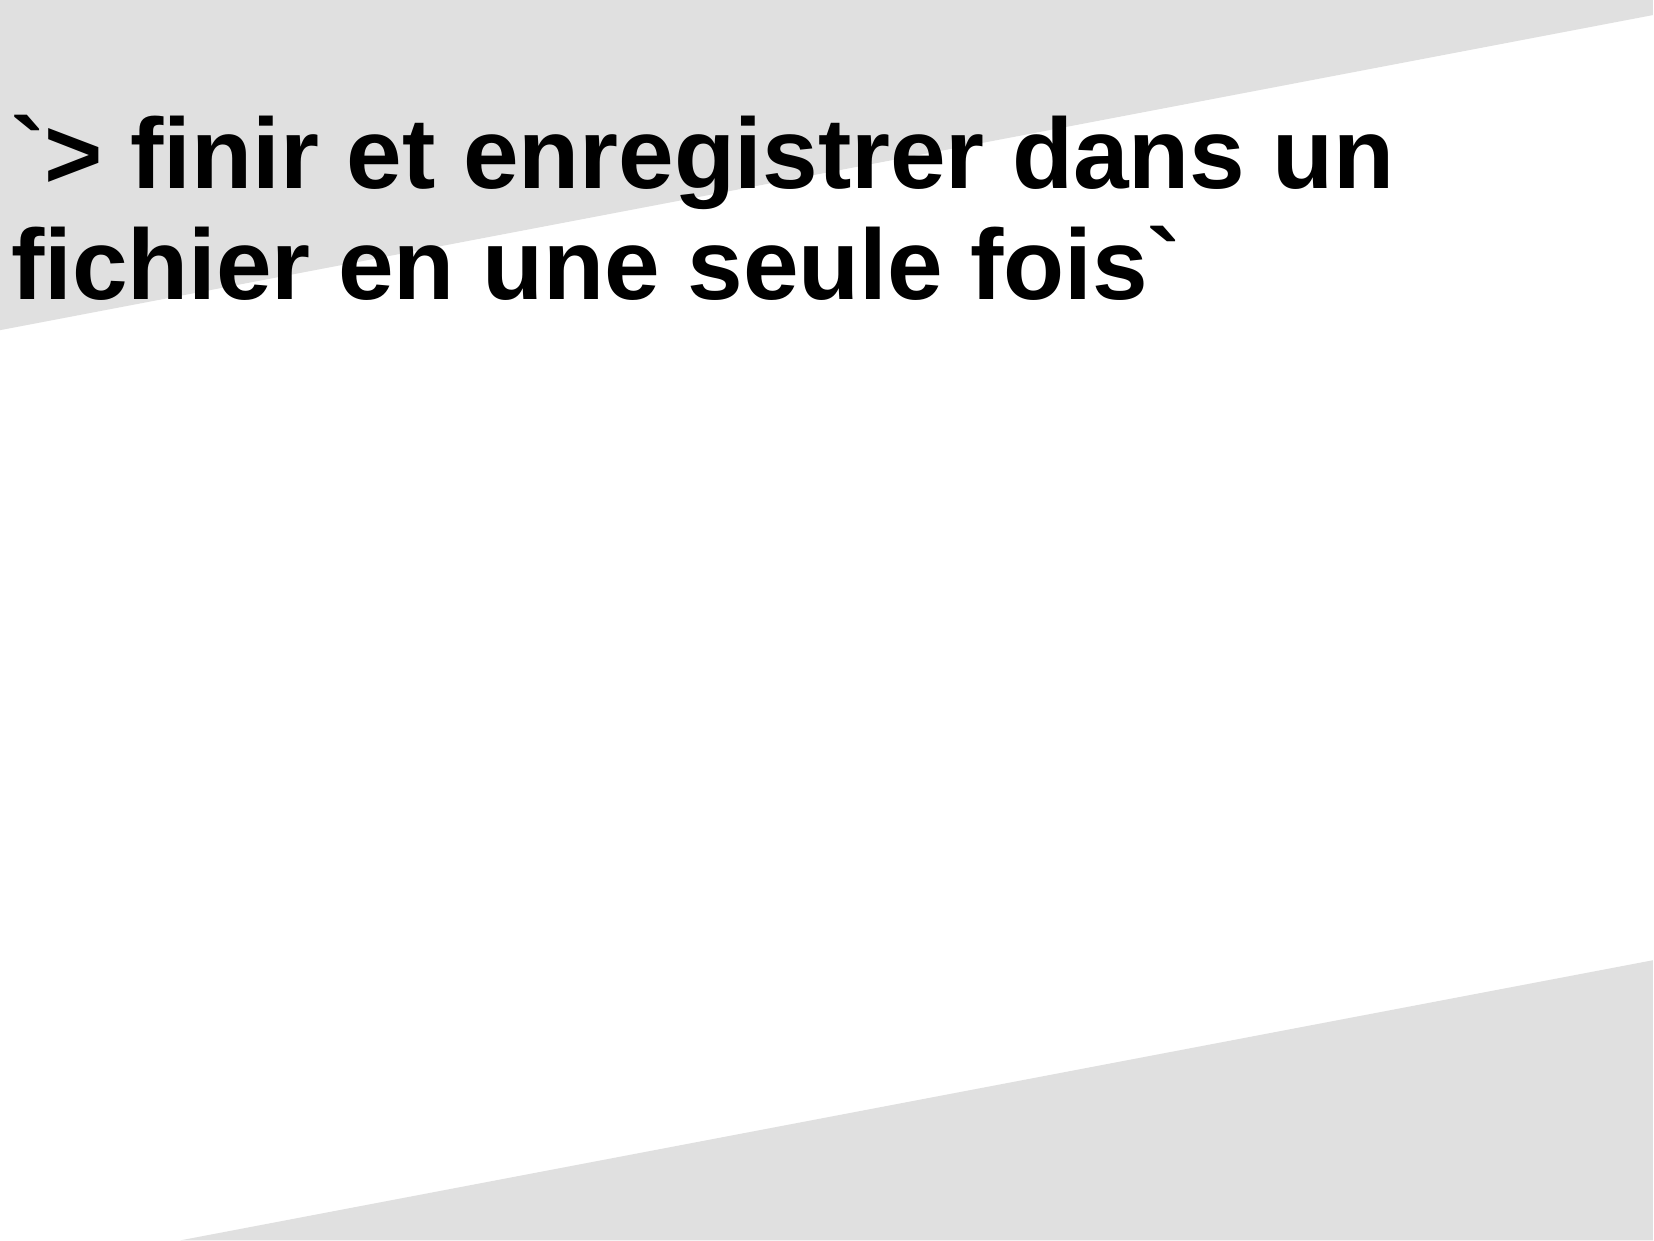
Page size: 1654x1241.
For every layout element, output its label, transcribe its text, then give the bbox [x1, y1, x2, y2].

title `> finir et enregistrer dans un fichier en une seule fois` [11, 97, 1499, 322]
